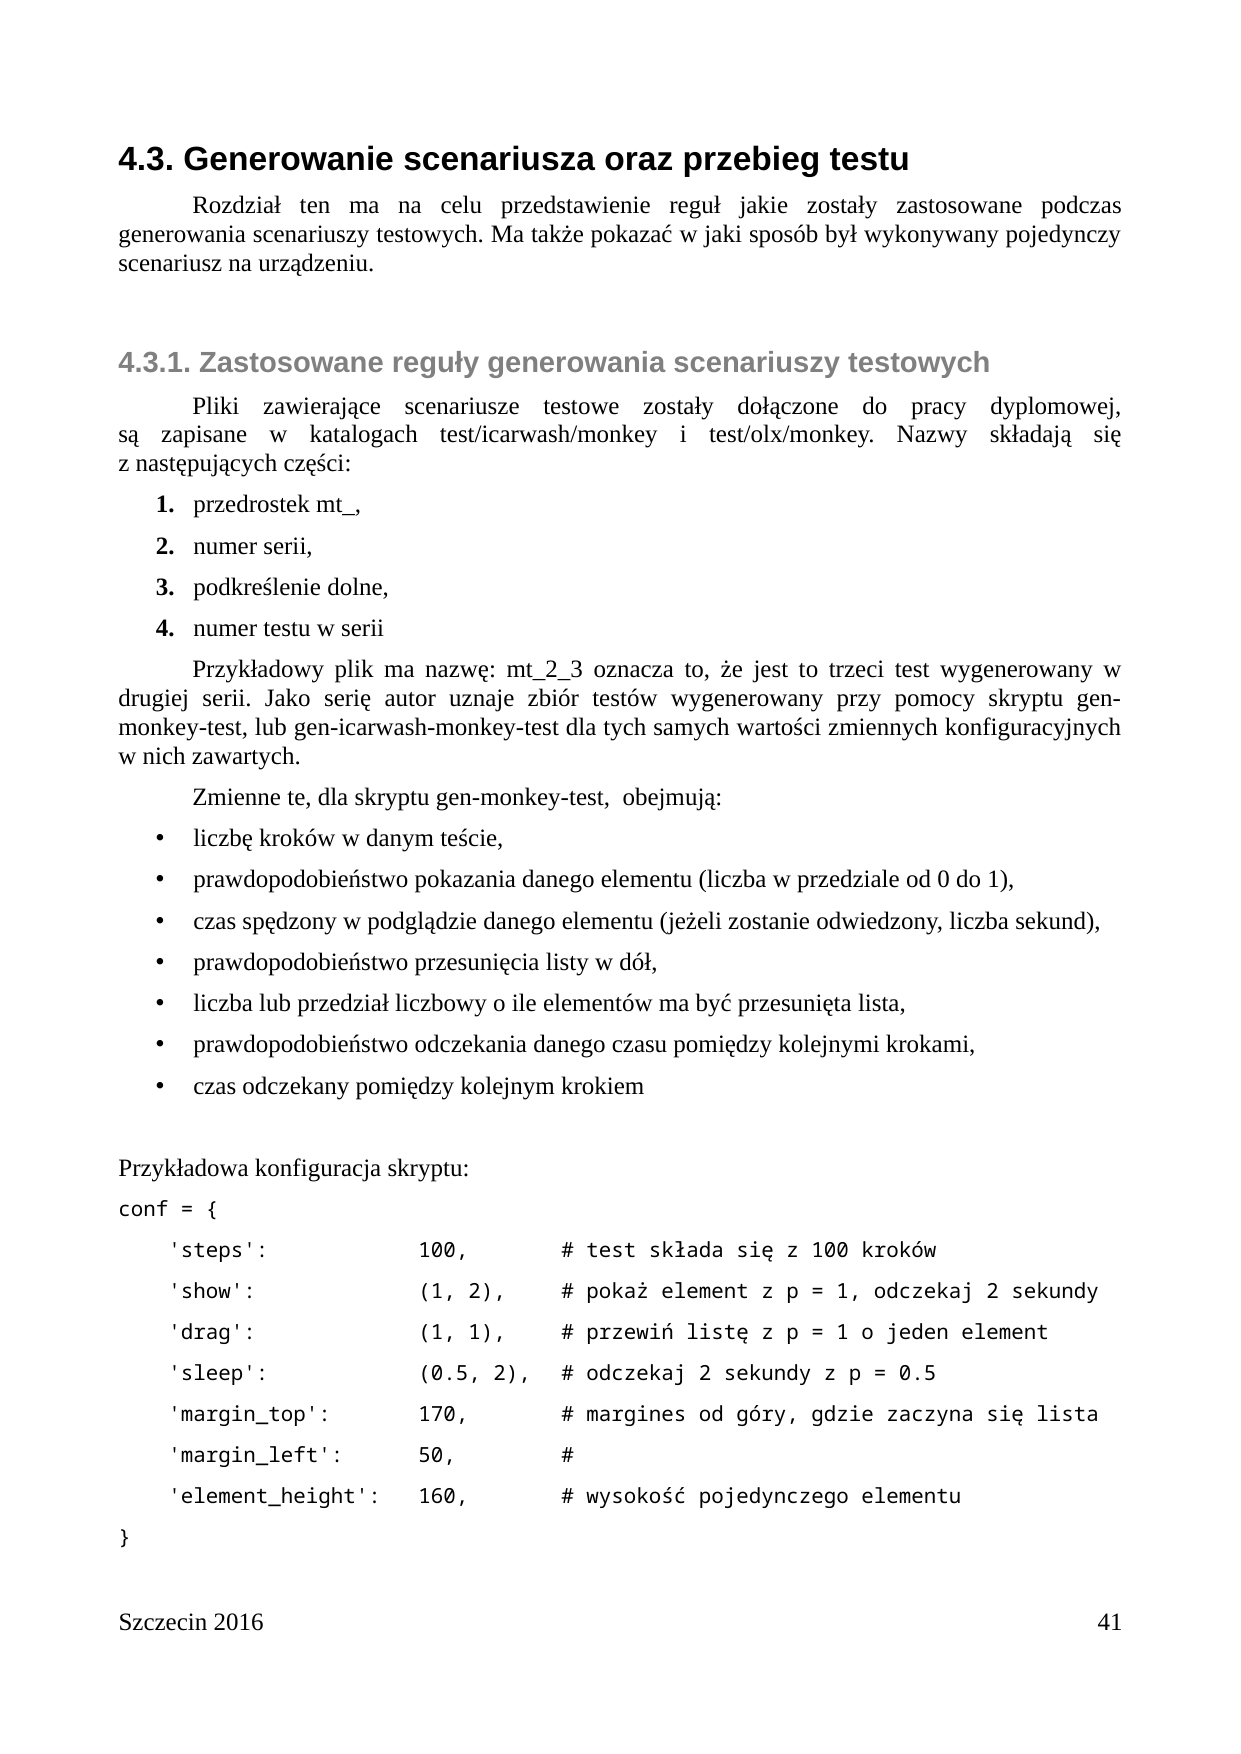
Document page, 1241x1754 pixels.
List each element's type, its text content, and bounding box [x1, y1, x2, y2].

text 'drag': (1, 1), # przewiń listę z p = 1 o jeden element [118, 1317, 1122, 1346]
text conf = { [118, 1194, 1122, 1223]
list czas spędzony w podglądzie danego elementu (jeżeli zostanie odwiedzony, liczba sekund), [156, 906, 1122, 934]
text Rozdział ten ma na celu przedstawienie reguł jakie zostały zastosowane podczas generowania scenariuszy testowych. Ma także pokazać w jaki sposób był wykonywany pojedynczy scenariusz na urządzeniu. [118, 190, 1122, 276]
text 'element_height': 160, # wysokość pojedynczego elementu [118, 1481, 1122, 1509]
text Przykładowa konfiguracja skryptu: [118, 1153, 1122, 1182]
text 'sleep': (0.5, 2), # odczekaj 2 sekundy z p = 0.5 [118, 1358, 1122, 1387]
text } [118, 1522, 1122, 1550]
list przedrostek mt_, [156, 489, 1122, 518]
text 'margin_top': 170, # margines od góry, gdzie zaczyna się lista [118, 1399, 1122, 1428]
text Pliki zawierające scenariusze testowe zostały dołączone do pracy dyplomowej, są zapisane w katalogach test/icarwash/monkey i test/olx/monkey. Nazwy składają się z następujących części: [118, 391, 1122, 477]
text Zmienne te, dla skryptu gen-monkey-test, obejmują: [118, 782, 1122, 811]
subtitle 4.3. Generowanie scenariusza oraz przebieg testu [118, 139, 1122, 178]
text 'margin_left': 50, # [118, 1440, 1122, 1468]
list numer testu w serii [156, 613, 1122, 642]
text 'steps': 100, # test składa się z 100 kroków [118, 1235, 1122, 1264]
list liczba lub przedział liczbowy o ile elementów ma być przesunięta lista, [156, 988, 1122, 1017]
list numer serii, [156, 531, 1122, 559]
list podkreślenie dolne, [156, 572, 1122, 601]
list czas odczekany pomiędzy kolejnym krokiem [156, 1071, 1122, 1099]
list prawdopodobieństwo przesunięcia listy w dół, [156, 947, 1122, 976]
text Przykładowy plik ma nazwę: mt_2_3 oznacza to, że jest to trzeci test wygenerowany w drugiej serii. Jako serię autor uznaje zbiór testów wygenerowany przy pomocy skryptu gen-monkey-test, lub gen-icarwash-monkey-test dla tych samych wartości zmiennych konfiguracyjnych w nich zawartych. [118, 654, 1122, 769]
list liczbę kroków w danym teście, [156, 823, 1122, 852]
list prawdopodobieństwo odczekania danego czasu pomiędzy kolejnymi krokami, [156, 1029, 1122, 1058]
list prawdopodobieństwo pokazania danego elementu (liczba w przedziale od 0 do 1), [156, 864, 1122, 893]
subtitle 4.3.1. Zastosowane reguły generowania scenariuszy testowych [118, 345, 1122, 378]
text 'show': (1, 2), # pokaż element z p = 1, odczekaj 2 sekundy [118, 1276, 1122, 1305]
